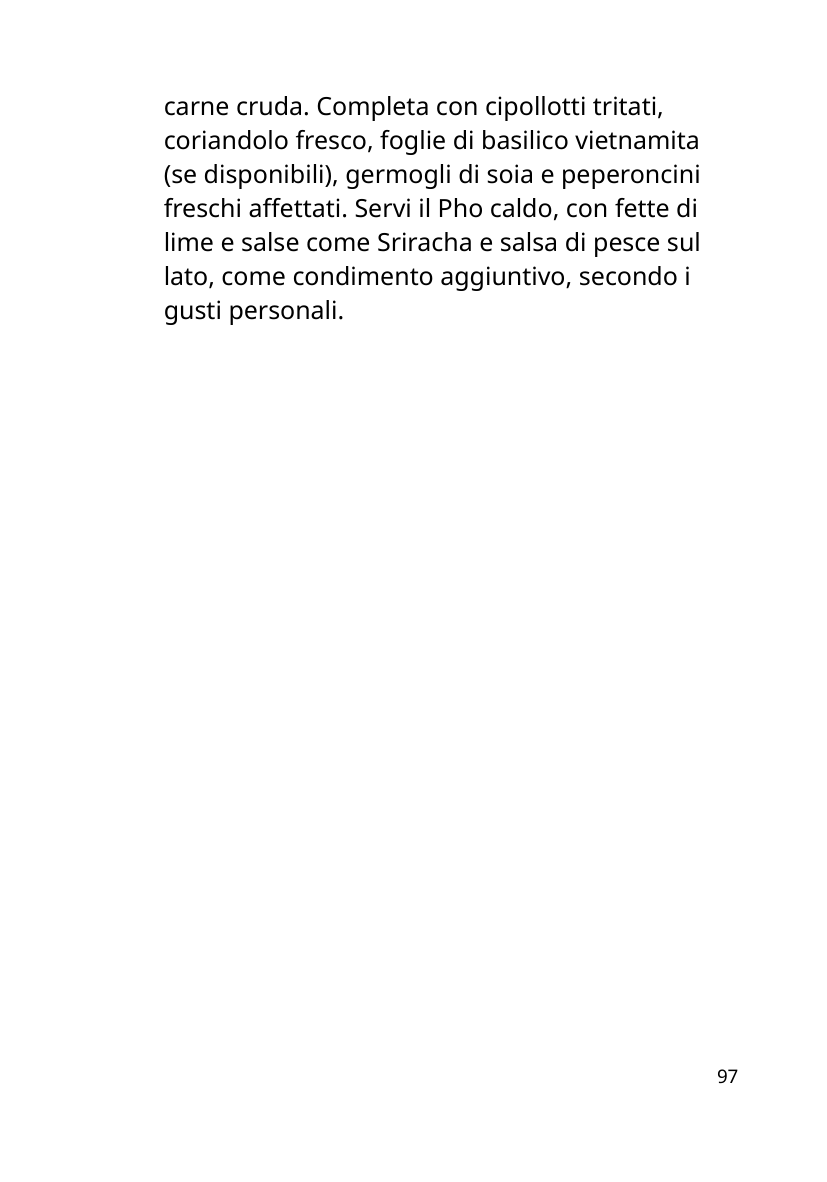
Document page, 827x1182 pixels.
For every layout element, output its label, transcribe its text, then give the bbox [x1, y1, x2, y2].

list carne cruda. Completa con cipollotti tritati, coriandolo fresco, foglie di basilico vietnamita (se disponibili), germogli di soia e peperoncini freschi affettati. Servi il Pho caldo, con fette di lime e salse come Sriracha e salsa di pesce sul lato, come condimento aggiuntivo, secondo i gusti personali. [126, 88, 738, 327]
